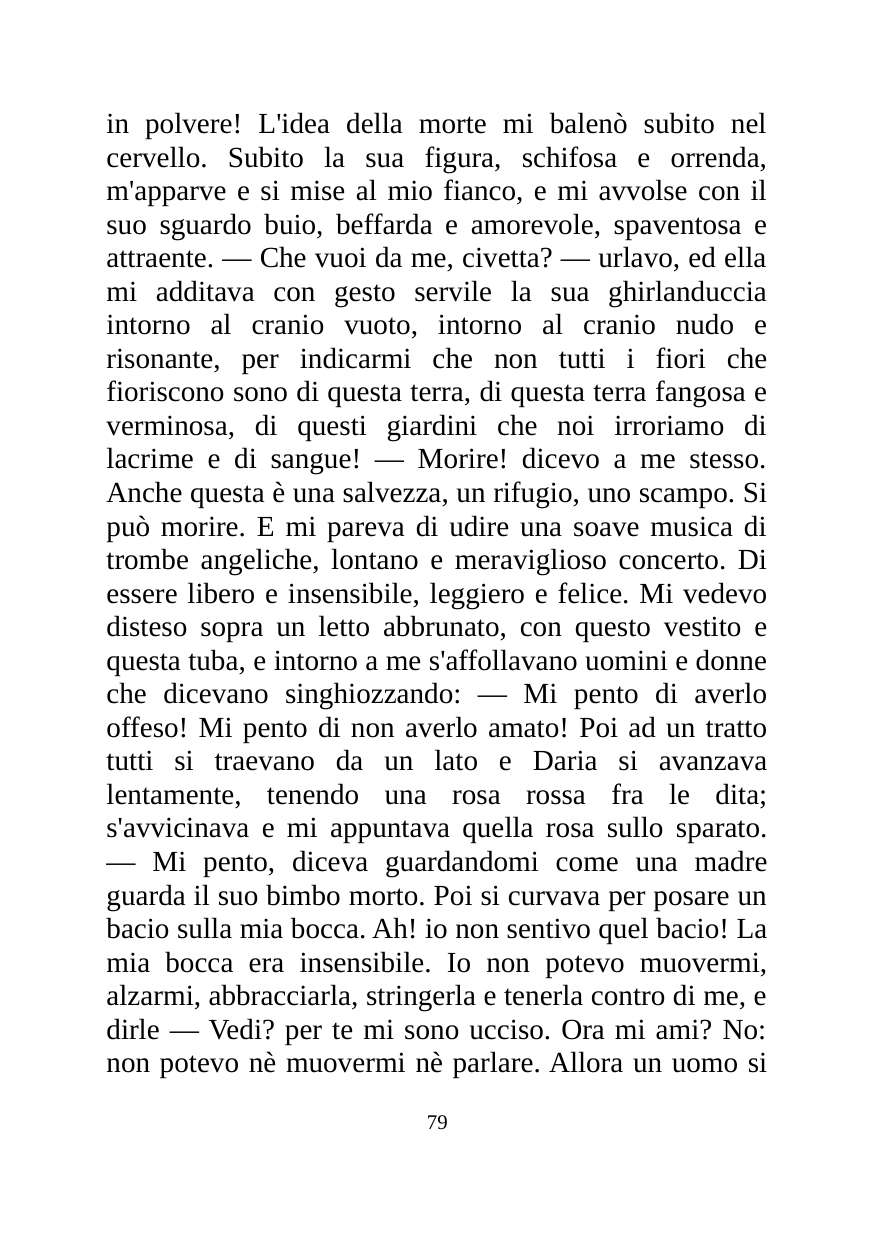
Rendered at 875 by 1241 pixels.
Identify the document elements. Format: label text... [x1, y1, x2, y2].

text in polvere! L'idea della morte mi balenò subito nel cervello. Subito la sua figura, schifosa e orrenda, m'apparve e si mise al mio fianco, e mi avvolse con il suo sguardo buio, beffarda e amorevole, spaventosa e attraente. — Che vuoi da me, civetta? — urlavo, ed ella mi additava con gesto servile la sua ghirlanduccia intorno al cranio vuoto, intorno al cranio nudo e risonante, per indicarmi che non tutti i fiori che fioriscono sono di questa terra, di questa terra fangosa e verminosa, di questi giardini che noi irroriamo di lacrime e di sangue! — Morire! dicevo a me stesso. Anche questa è una salvezza, un rifugio, uno scampo. Si può morire. E mi pareva di udire una soave musica di trombe angeliche, lontano e meraviglioso concerto. Di essere libero e insensibile, leggiero e felice. Mi vedevo disteso sopra un letto abbrunato, con questo vestito e questa tuba, e intorno a me s'affollavano uomini e donne che dicevano singhiozzando: — Mi pento di averlo offeso! Mi pento di non averlo amato! Poi ad un tratto tutti si traevano da un lato e Daria si avanzava lentamente, tenendo una rosa rossa fra le dita; s'avvicinava e mi appuntava quella rosa sullo sparato. — Mi pento, diceva guardandomi come una madre guarda il suo bimbo morto. Poi si curvava per posare un bacio sulla mia bocca. Ah! io non sentivo quel bacio! La mia bocca era insensibile. Io non potevo muovermi, alzarmi, abbracciarla, stringerla e tenerla contro di me, e dirle — Vedi? per te mi sono ucciso. Ora mi ami? No: non potevo nè muovermi nè parlare. Allora un uomo si [106, 106, 768, 1079]
